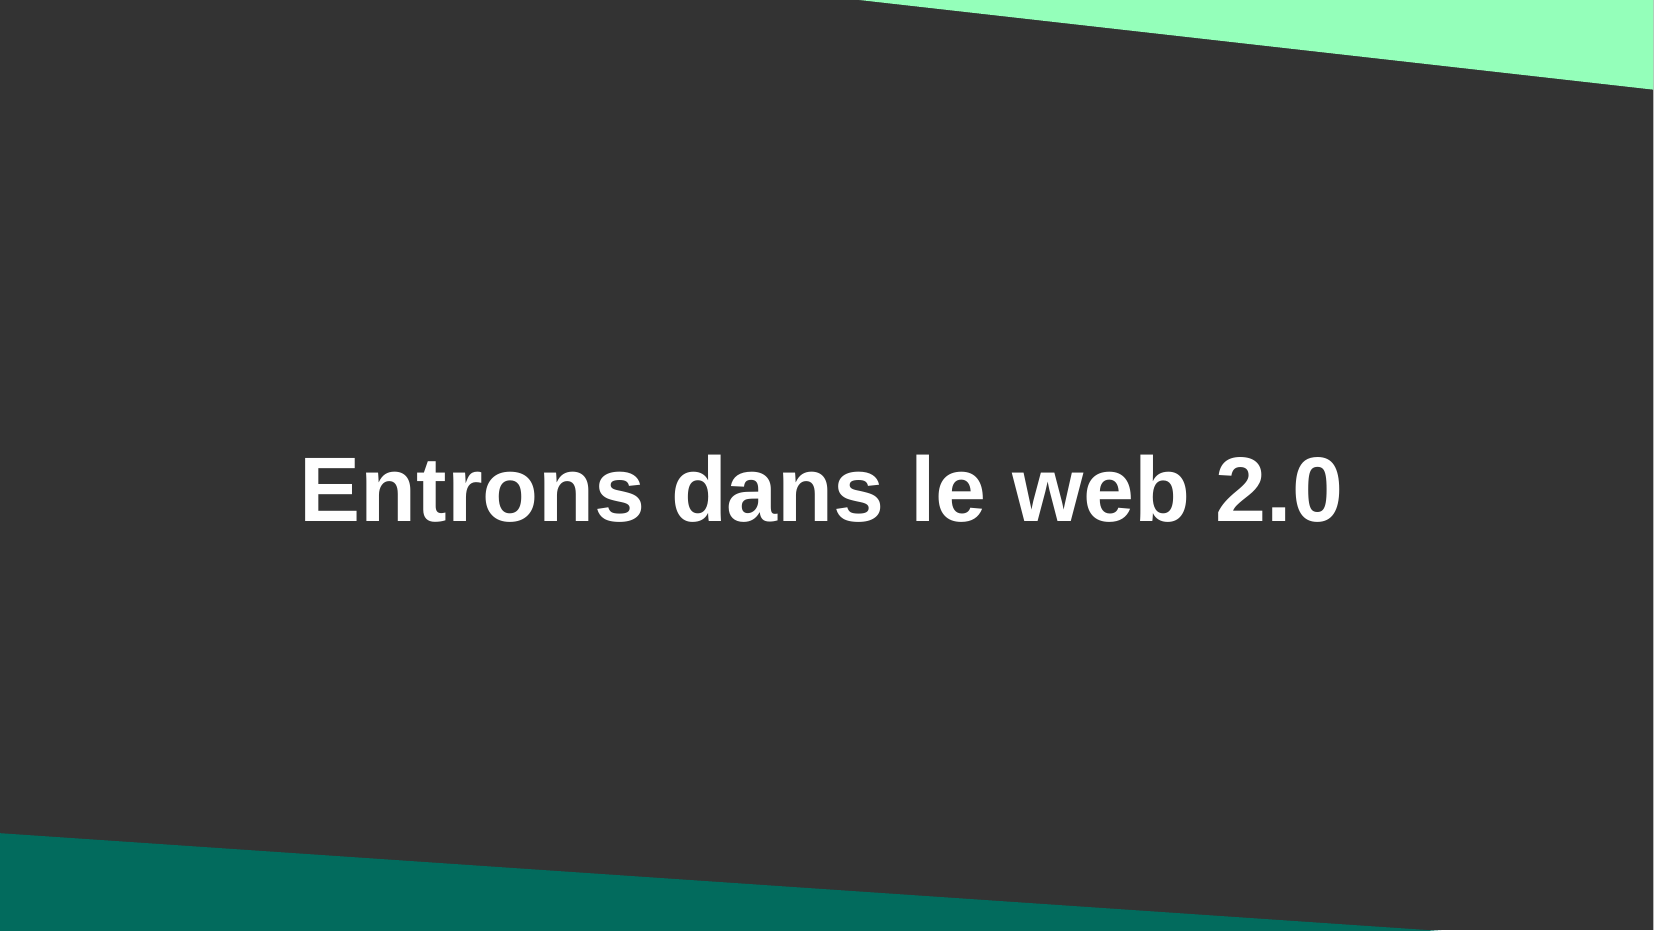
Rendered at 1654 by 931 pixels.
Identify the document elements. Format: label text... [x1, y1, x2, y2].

title Entrons dans le web 2.0 [22, 438, 1622, 542]
text_box [859, 0, 1654, 90]
